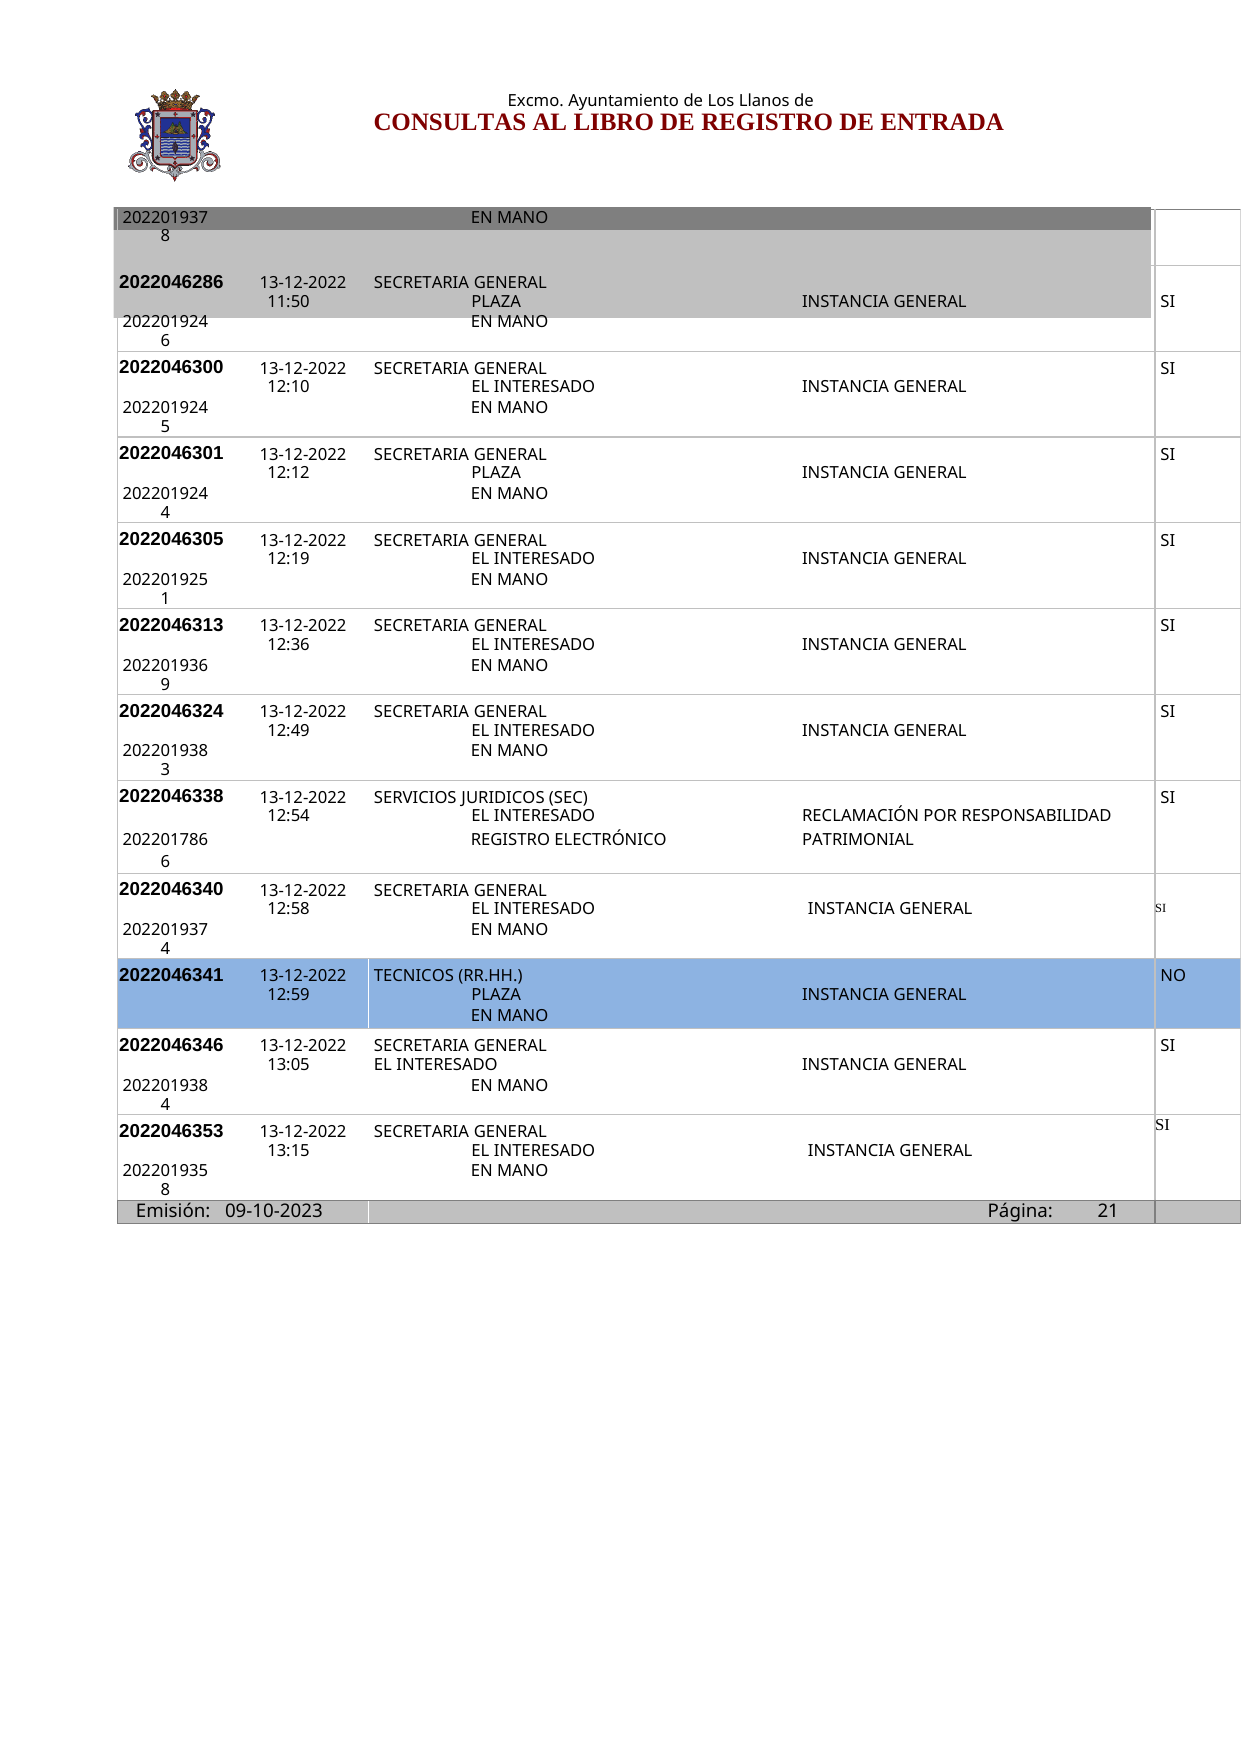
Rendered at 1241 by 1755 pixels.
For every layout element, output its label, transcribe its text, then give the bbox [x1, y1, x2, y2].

table_cell 12:59 [224, 987, 368, 1006]
table_cell SERVICIOS JURIDICOS (SEC) [369, 781, 1154, 808]
table_cell 2022017866 [118, 827, 224, 872]
table_cell [1156, 484, 1240, 522]
table_cell [224, 1162, 368, 1199]
table_cell [1156, 551, 1240, 570]
table_cell 2022046340 [118, 874, 224, 901]
table_cell SI [1156, 293, 1240, 313]
table_cell [224, 742, 368, 780]
table_cell [1086, 1142, 1154, 1162]
table_cell SECRETARIA GENERAL [369, 609, 1154, 636]
table_cell 2022046305 [118, 523, 224, 551]
table_cell INSTANCIA GENERAL [738, 1142, 1086, 1162]
table_cell [1156, 808, 1240, 827]
table_cell SI [1156, 438, 1240, 465]
table_cell [1156, 656, 1240, 694]
table_cell [224, 920, 368, 958]
table_cell [369, 1201, 738, 1223]
table_cell [224, 656, 368, 694]
table_cell Emisión: [118, 1201, 224, 1223]
table_cell [1156, 742, 1240, 780]
table_cell TECNICOS (RR.HH.) [369, 959, 1154, 987]
table_cell 2022046324 [118, 695, 224, 722]
table_cell EN MANO [369, 1162, 738, 1199]
table_cell NO [1156, 959, 1240, 987]
table_header [1156, 210, 1240, 265]
table_cell 13-12-2022 [224, 695, 368, 722]
table_cell EN MANO [369, 656, 1154, 694]
table_cell [1156, 874, 1240, 901]
table_cell EN MANO [369, 1006, 1154, 1028]
table_cell SI [1156, 695, 1240, 722]
table_cell EL INTERESADO RECLAMACIÓN POR RESPONSABILIDAD [369, 808, 1154, 827]
table_cell 12:58 [224, 901, 368, 920]
table_cell SECRETARIA GENERAL [369, 695, 1154, 722]
table_cell INSTANCIA GENERAL [738, 901, 1086, 920]
table_cell EL INTERESADO INSTANCIA GENERAL [369, 636, 1154, 656]
table_cell 13-12-2022 [224, 959, 368, 987]
table_cell PLAZA INSTANCIA GENERAL [369, 465, 1154, 484]
table_cell [738, 1115, 1086, 1142]
table_cell [118, 1006, 224, 1028]
table_cell [1156, 1201, 1240, 1223]
table_cell 13-12-2022 [224, 352, 368, 379]
table_cell [224, 1076, 368, 1114]
table_cell EL INTERESADO INSTANCIA GENERAL [369, 1056, 1154, 1076]
table_cell [1156, 465, 1240, 484]
table_cell SI [1156, 901, 1240, 920]
table_cell [1156, 987, 1240, 1006]
table_cell SECRETARIA GENERAL [369, 523, 1154, 551]
table_cell [224, 827, 368, 872]
table_cell EN MANO [369, 570, 1154, 608]
table_cell 13:15 [224, 1142, 368, 1162]
table_cell 2022019374 [118, 920, 224, 958]
table_cell [1156, 827, 1240, 872]
table_cell [1156, 266, 1240, 293]
table_cell [224, 398, 368, 436]
table_cell SI [1156, 781, 1240, 808]
table_cell 2022046313 [118, 609, 224, 636]
table_cell 2022046301 [118, 438, 224, 465]
table_cell [118, 1056, 224, 1076]
table_cell [224, 484, 368, 522]
table_cell 2022046300 [118, 352, 224, 379]
table_cell 13:05 [224, 1056, 368, 1076]
table_cell 2022019251 [118, 570, 224, 608]
table_cell 13-12-2022 [224, 609, 368, 636]
table_cell [1156, 920, 1240, 958]
table_cell [118, 379, 224, 398]
table_cell 13-12-2022 [224, 1115, 368, 1142]
table_cell [118, 808, 224, 827]
table_cell [118, 465, 224, 484]
table_cell SECRETARIA GENERAL [369, 352, 1154, 379]
table_cell EN MANO [369, 313, 1154, 351]
table_cell 2022046353 [118, 1115, 224, 1142]
table_cell 2022046341 [118, 959, 224, 987]
table_cell 2022019358 [118, 1162, 224, 1199]
table_cell Página: [738, 1201, 1086, 1223]
table_cell 12:36 [224, 636, 368, 656]
table_cell [738, 920, 1086, 958]
table_cell [118, 722, 224, 742]
table_cell [118, 636, 224, 656]
table_cell [224, 318, 368, 351]
table_cell 2022046346 [118, 1029, 224, 1056]
table_cell [1156, 1162, 1240, 1199]
table_cell [118, 1142, 224, 1162]
table_cell 12:49 [224, 722, 368, 742]
table_cell [1156, 1142, 1240, 1162]
table_cell SECRETARIA GENERAL [369, 438, 1154, 465]
table_cell SI [1156, 1115, 1240, 1142]
table_cell 2022046338 [118, 781, 224, 808]
table_cell [1156, 398, 1240, 436]
table_cell 2022019369 [118, 656, 224, 694]
table_cell [1086, 874, 1154, 901]
table_cell 2022019246 [118, 318, 224, 351]
table_cell EL INTERESADO INSTANCIA GENERAL [369, 722, 1154, 742]
table_cell EN MANO [369, 1076, 1154, 1114]
table_cell 12:12 [224, 465, 368, 484]
table_cell 13-12-2022 [224, 874, 368, 901]
table_cell [1156, 379, 1240, 398]
table_cell SI [1156, 609, 1240, 636]
table_cell 13-12-2022 [224, 781, 368, 808]
table_cell [1156, 1076, 1240, 1114]
table_cell 2022019245 [118, 398, 224, 436]
table_cell [1156, 313, 1240, 351]
table_cell [1086, 920, 1154, 958]
table_cell 21 [1086, 1201, 1154, 1223]
table_cell [1156, 570, 1240, 608]
table_cell [118, 987, 224, 1006]
table_cell [738, 1162, 1086, 1199]
table_cell 12:19 [224, 551, 368, 570]
table_cell SECRETARIA GENERAL [369, 1115, 738, 1142]
table_cell EN MANO [369, 742, 1154, 780]
table_cell [224, 1006, 368, 1028]
table_cell [1086, 1115, 1154, 1142]
table_cell 13-12-2022 [224, 523, 368, 551]
table_cell SI [1156, 352, 1240, 379]
table_cell SI [1156, 523, 1240, 551]
table_cell 09-10-2023 [224, 1201, 368, 1223]
text CONSULTAS AL LIBRO DE REGISTRO DE ENTRADA [373, 107, 1168, 136]
table_cell 12:10 [224, 379, 368, 398]
table_cell EN MANO [369, 398, 1154, 436]
table_cell EL INTERESADO INSTANCIA GENERAL [369, 551, 1154, 570]
table_cell [1156, 1006, 1240, 1028]
table_cell 2022019383 [118, 742, 224, 780]
table_cell SECRETARIA GENERAL [369, 874, 738, 901]
table_cell [1156, 1056, 1240, 1076]
table_cell [1156, 636, 1240, 656]
table_cell PLAZA INSTANCIA GENERAL [369, 987, 1154, 1006]
table_cell REGISTRO ELECTRÓNICO PATRIMONIAL [369, 827, 1154, 872]
table_cell SECRETARIA GENERAL [369, 1029, 1154, 1056]
table_cell 13-12-2022 [224, 1029, 368, 1056]
table_cell 13-12-2022 [224, 438, 368, 465]
table_cell [738, 874, 1086, 901]
table_cell [1156, 722, 1240, 742]
table_cell SI [1156, 1029, 1240, 1056]
table_cell [224, 570, 368, 608]
table_cell [118, 551, 224, 570]
table_cell EN MANO [369, 920, 738, 958]
table_cell 2022019384 [118, 1076, 224, 1114]
table_cell [1086, 901, 1154, 920]
table_cell EL INTERESADO [369, 1142, 738, 1162]
table_cell [1086, 1162, 1154, 1199]
table_cell [118, 901, 224, 920]
table_cell 2022019244 [118, 484, 224, 522]
table_cell 12:54 [224, 808, 368, 827]
table_cell EL INTERESADO INSTANCIA GENERAL [369, 379, 1154, 398]
table_cell EL INTERESADO [369, 901, 738, 920]
table_cell EN MANO [369, 484, 1154, 522]
